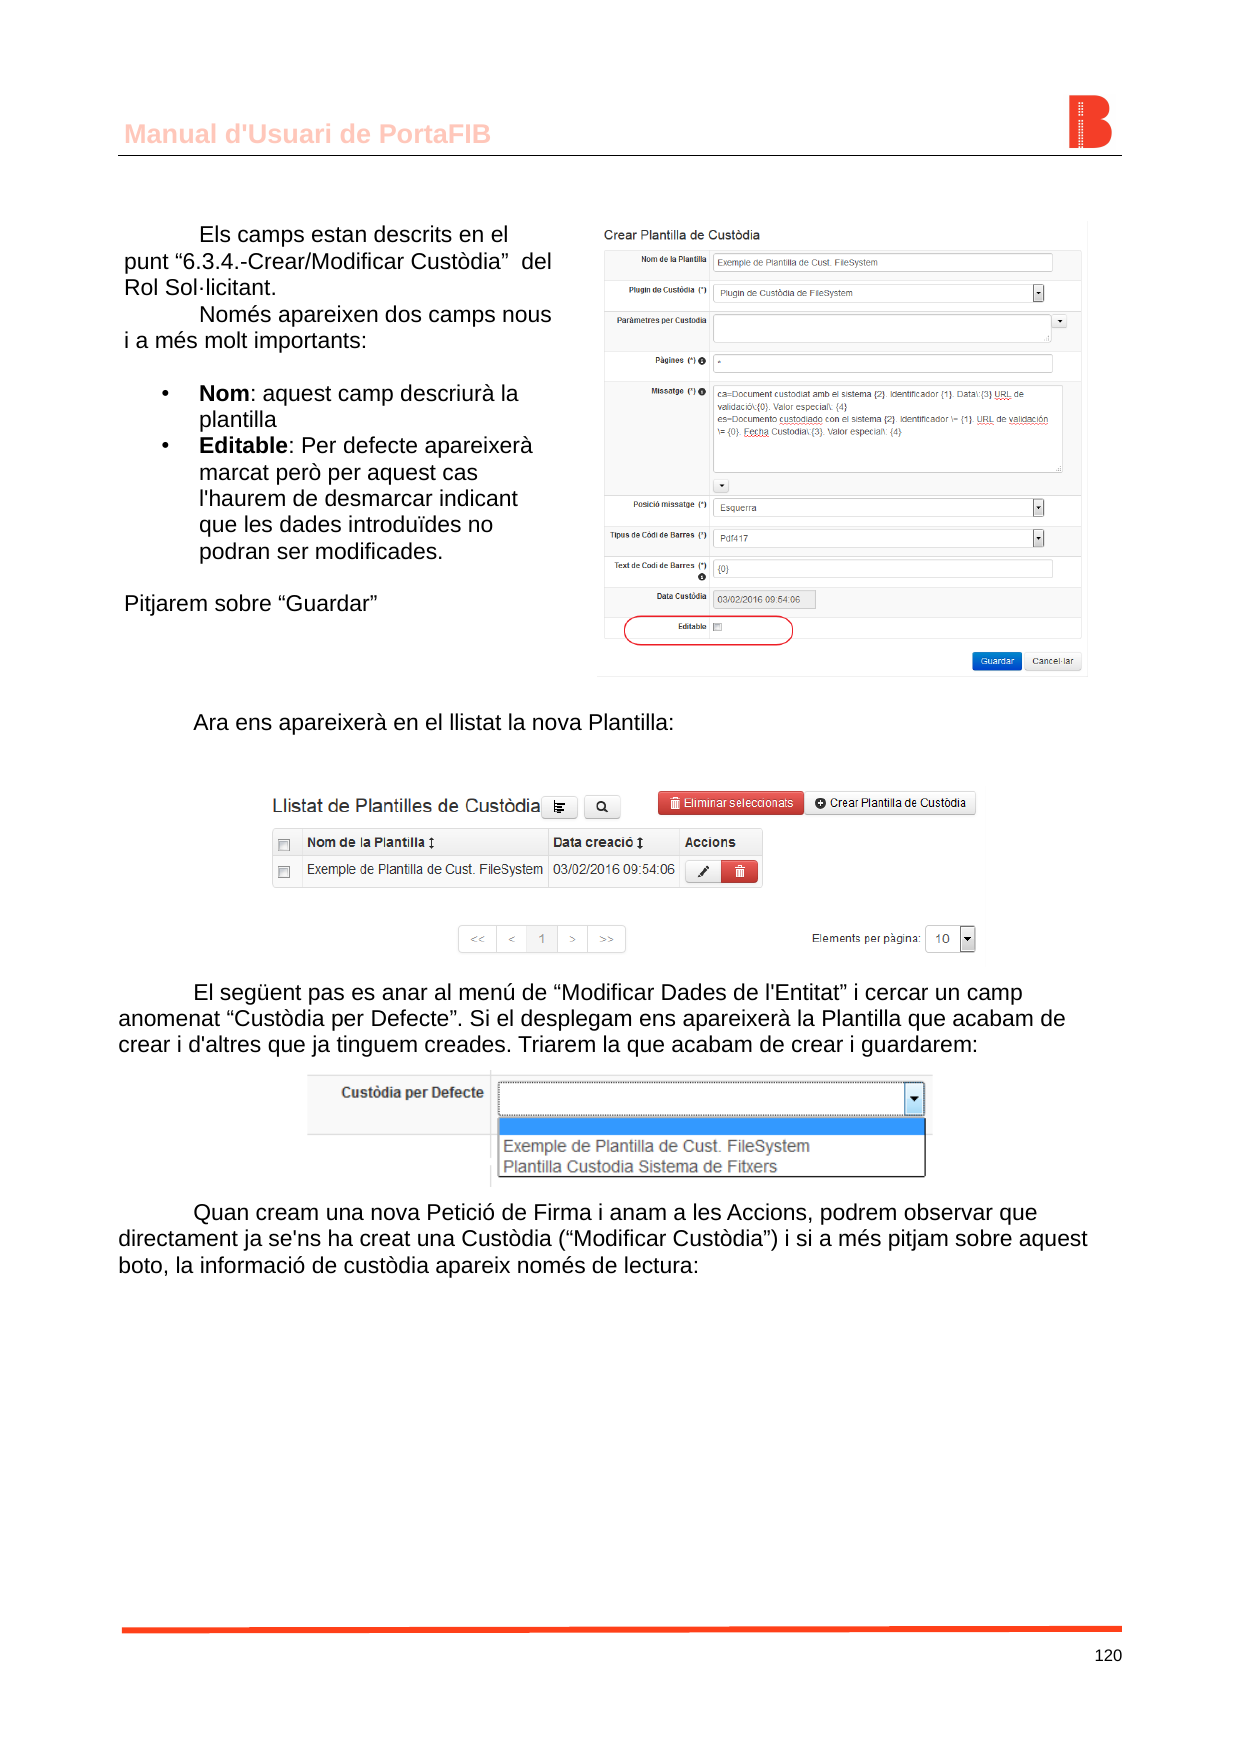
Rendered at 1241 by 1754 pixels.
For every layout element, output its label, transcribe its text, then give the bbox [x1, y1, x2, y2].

text Quan cream una nova Petició de Firma i anam a les Accions, podrem observar que directament ja se'ns ha creat una Custòdia (“Modificar Custòdia”) i si a més pitjam sobre aquest boto, la informació de custòdia apareix només de lectura: [118, 1199, 1122, 1278]
picture [1063, 94, 1117, 150]
text El següent pas es anar al menú de “Modificar Dades de l'Entitat” i cercar un camp anomenat “Custòdia per Defecte”. Si el desplegam ens apareixerà la Plantilla que acabam de crear i d'altres que ja tinguem creades. Triarem la que acabam de crear i guardarem: [118, 979, 1122, 1058]
table_header [563, 216, 1122, 709]
picture [597, 221, 1088, 677]
picture [307, 1070, 933, 1187]
picture [255, 786, 986, 967]
table_header Els camps estan descrits en el punt “6.3.4Crear/Modificar Custòdia” del Rol Sol·licitant. Només apareixen dos camps nous i a més molt importants: Nom: aquest camp descriurà la plantilla Editable: Per defecte apareixerà marcat però per aquest cas l'haurem de desmarcar indicant que les dades introduïdes no podran ser modificades. Pitjarem sobre “Guardar” [118, 216, 562, 709]
text Ara ens apareixerà en el llistat la nova Plantilla: [118, 709, 1122, 735]
